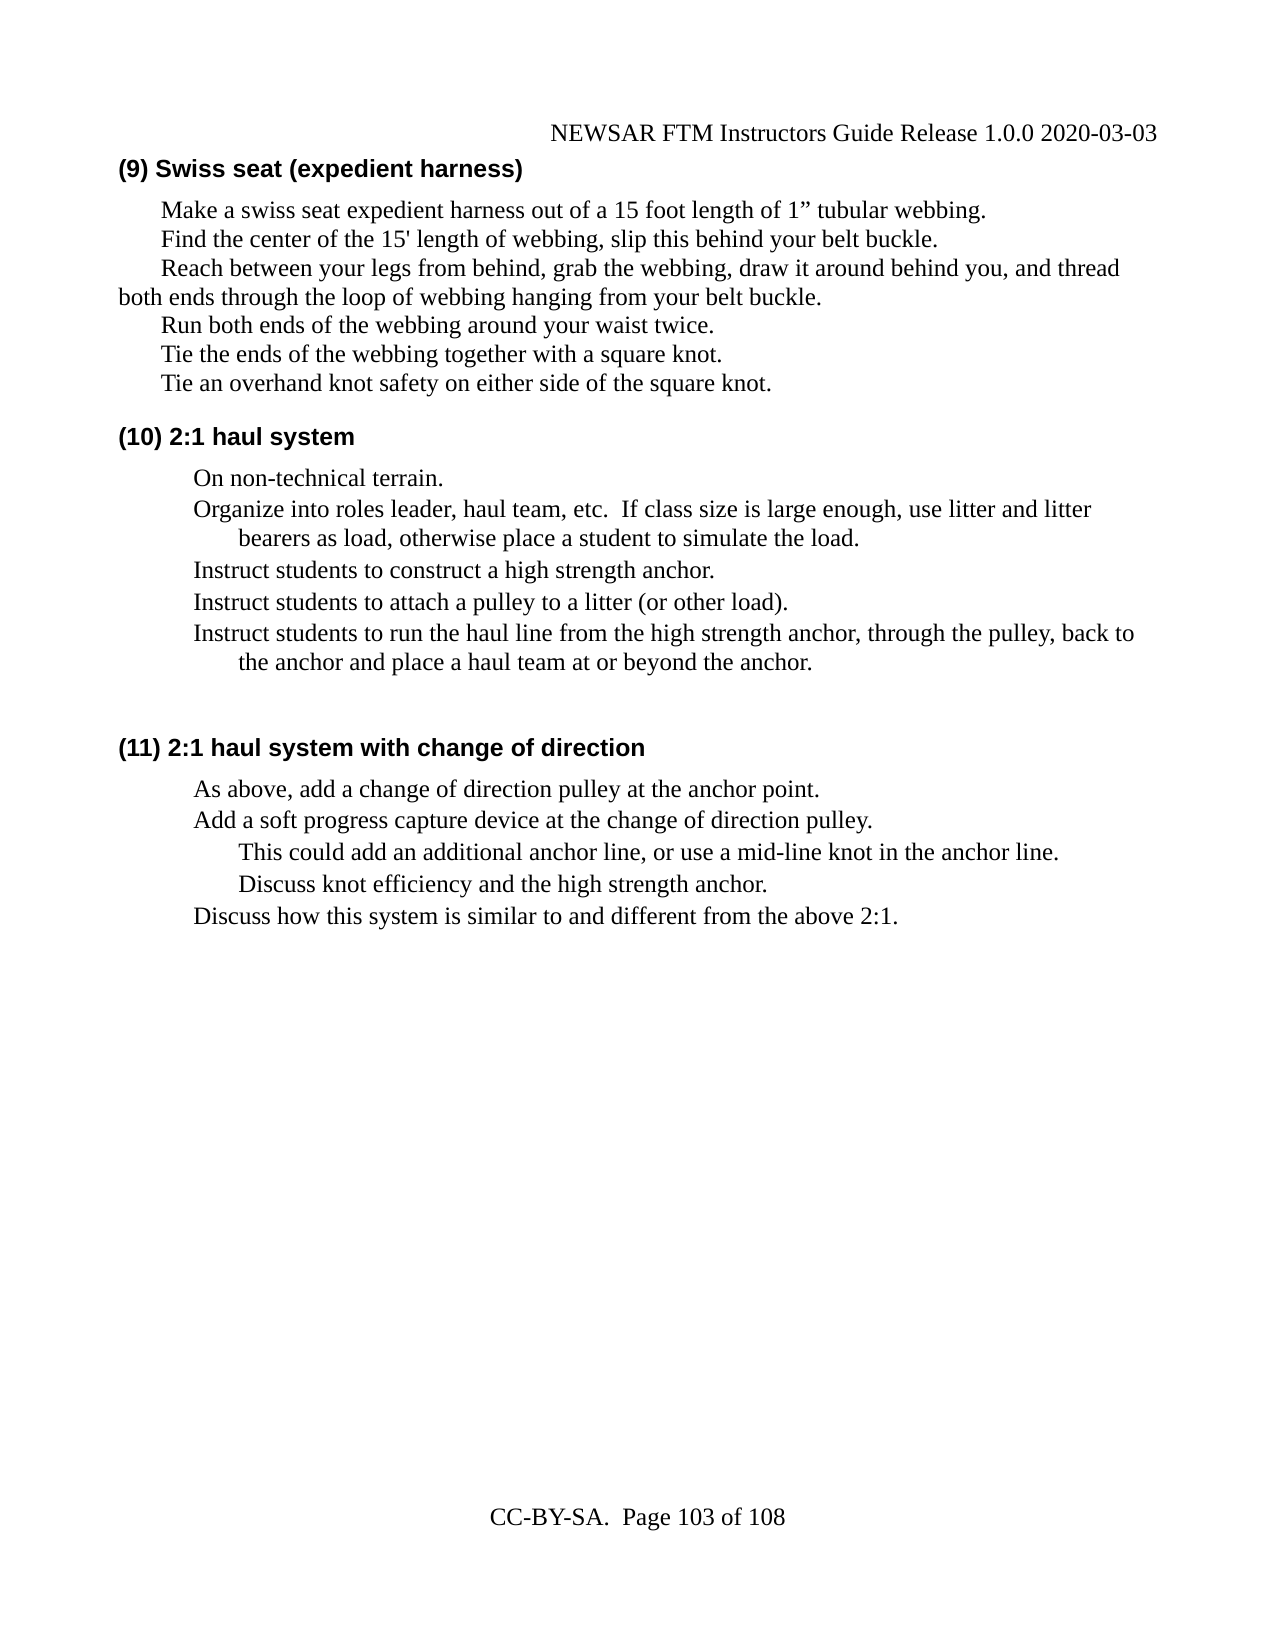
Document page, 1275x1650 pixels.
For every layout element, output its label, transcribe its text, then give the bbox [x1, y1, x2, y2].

text Discuss knot efficiency and the high strength anchor. [193, 869, 1157, 898]
text Organize into roles leader, haul team, etc. If class size is large enough, use litter and litter bearers as load, otherwise place a student to simulate the load. [193, 494, 1157, 552]
text Tie the ends of the webbing together with a square knot. [118, 339, 1157, 368]
subtitle (10) 2:1 haul system [118, 422, 1157, 450]
subtitle (9) Swiss seat (expedient harness) [118, 154, 1157, 183]
text Discuss how this system is similar to and different from the above 2:1. [193, 901, 1157, 930]
text As above, add a change of direction pulley at the anchor point. [193, 774, 1157, 803]
text Make a swiss seat expedient harness out of a 15 foot length of 1” tubular webbing. [118, 195, 1157, 224]
subtitle (11) 2:1 haul system with change of direction [118, 733, 1157, 761]
text Instruct students to construct a high strength anchor. [193, 555, 1157, 584]
text Instruct students to attach a pulley to a litter (or other load). [193, 587, 1157, 616]
text Instruct students to run the haul line from the high strength anchor, through the pulley, back to the anchor and place a haul team at or beyond the anchor. [193, 618, 1157, 676]
text On non-technical terrain. [193, 463, 1157, 491]
text Add a soft progress capture device at the change of direction pulley. [193, 806, 1157, 834]
text Tie an overhand knot safety on either side of the square knot. [118, 368, 1157, 397]
text Run both ends of the webbing around your waist twice. [118, 310, 1157, 339]
text This could add an additional anchor line, or use a mid-line knot in the anchor line. [193, 837, 1157, 866]
text Reach between your legs from behind, grab the webbing, draw it around behind you, and thread both ends through the loop of webbing hanging from your belt buckle. [118, 253, 1157, 310]
text Find the center of the 15' length of webbing, slip this behind your belt buckle. [118, 224, 1157, 253]
